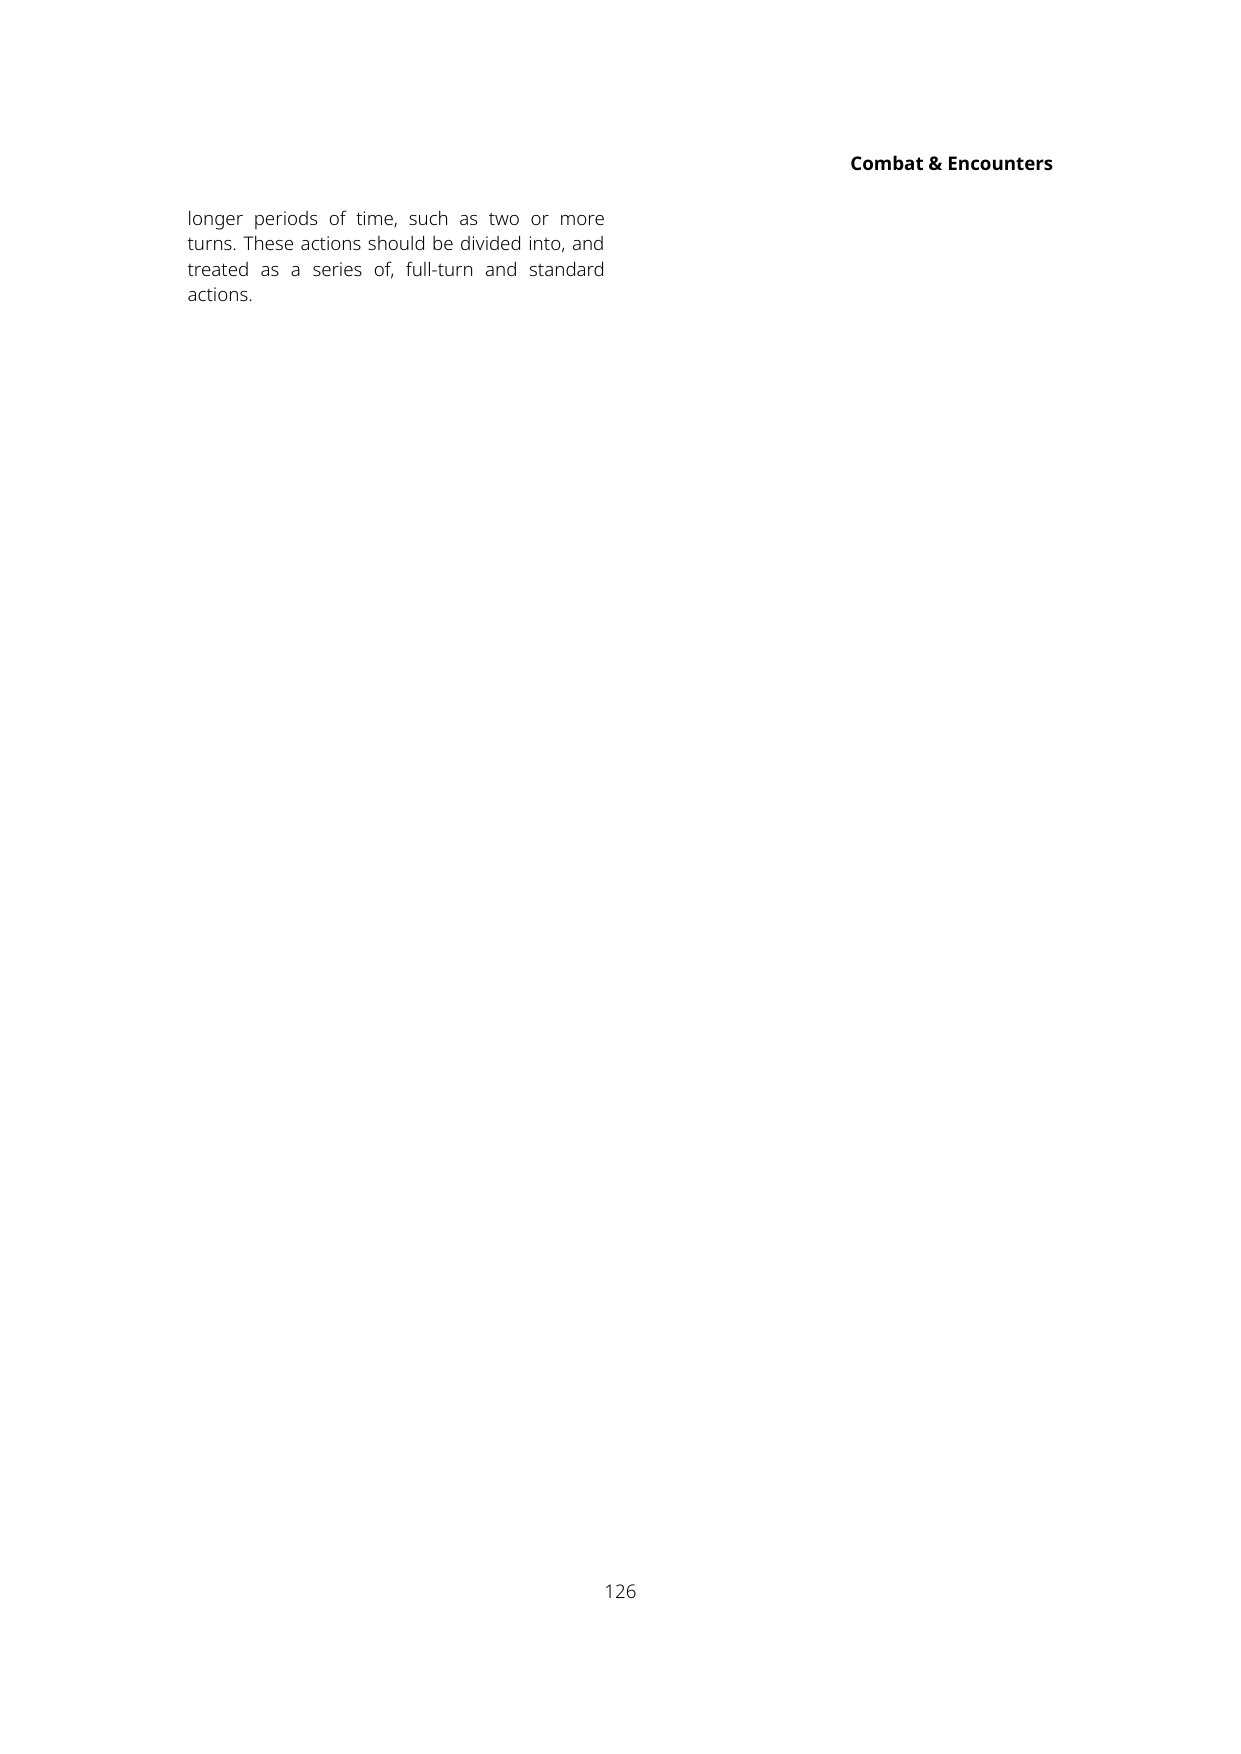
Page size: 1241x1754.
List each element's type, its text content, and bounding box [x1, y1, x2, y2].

text longer periods of time, such as two or more turns. These actions should be divided into, and treated as a series of, full-turn and standard actions. [187, 205, 605, 307]
